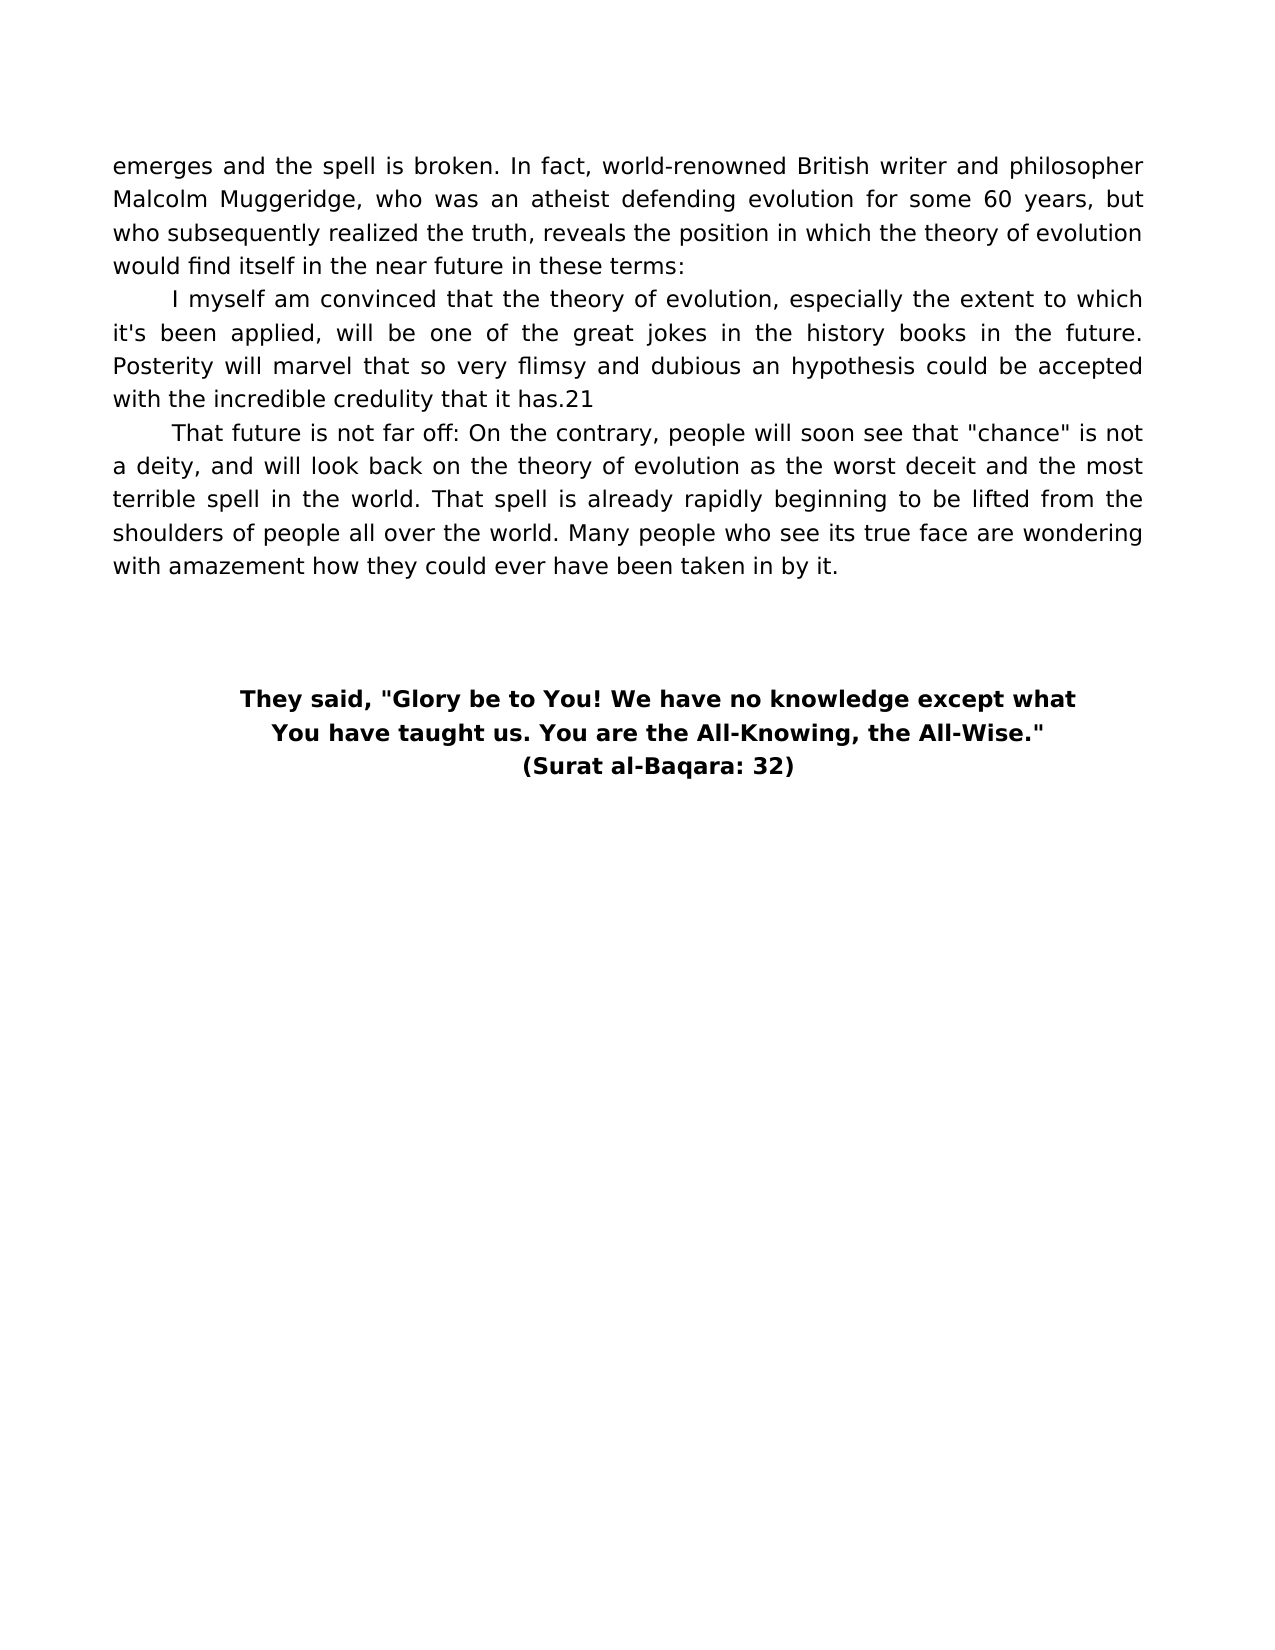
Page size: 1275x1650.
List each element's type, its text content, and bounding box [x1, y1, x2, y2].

text They said, "Glory be to You! We have no knowledge except what [112, 681, 1145, 714]
text emerges and the spell is broken. In fact, world-renowned British writer and philosopher Malcolm Muggeridge, who was an atheist defending evolution for some 60 years, but who subsequently realized the truth, reveals the position in which the theory of evolution would find itself in the near future in these terms: [112, 148, 1145, 281]
text (Surat al-Baqara: 32) [112, 748, 1145, 781]
text I myself am convinced that the theory of evolution, especially the extent to which it's been applied, will be one of the great jokes in the history books in the future. Posterity will marvel that so very flimsy and dubious an hypothesis could be accepted with the incredible credulity that it has.21 [112, 281, 1145, 414]
text You have taught us. You are the All-Knowing, the All-Wise." [112, 714, 1145, 748]
text That future is not far off: On the contrary, people will soon see that "chance" is not a deity, and will look back on the theory of evolution as the worst deceit and the most terrible spell in the world. That spell is already rapidly beginning to be lifted from the shoulders of people all over the world. Many people who see its true face are wondering with amazement how they could ever have been taken in by it. [112, 414, 1145, 581]
